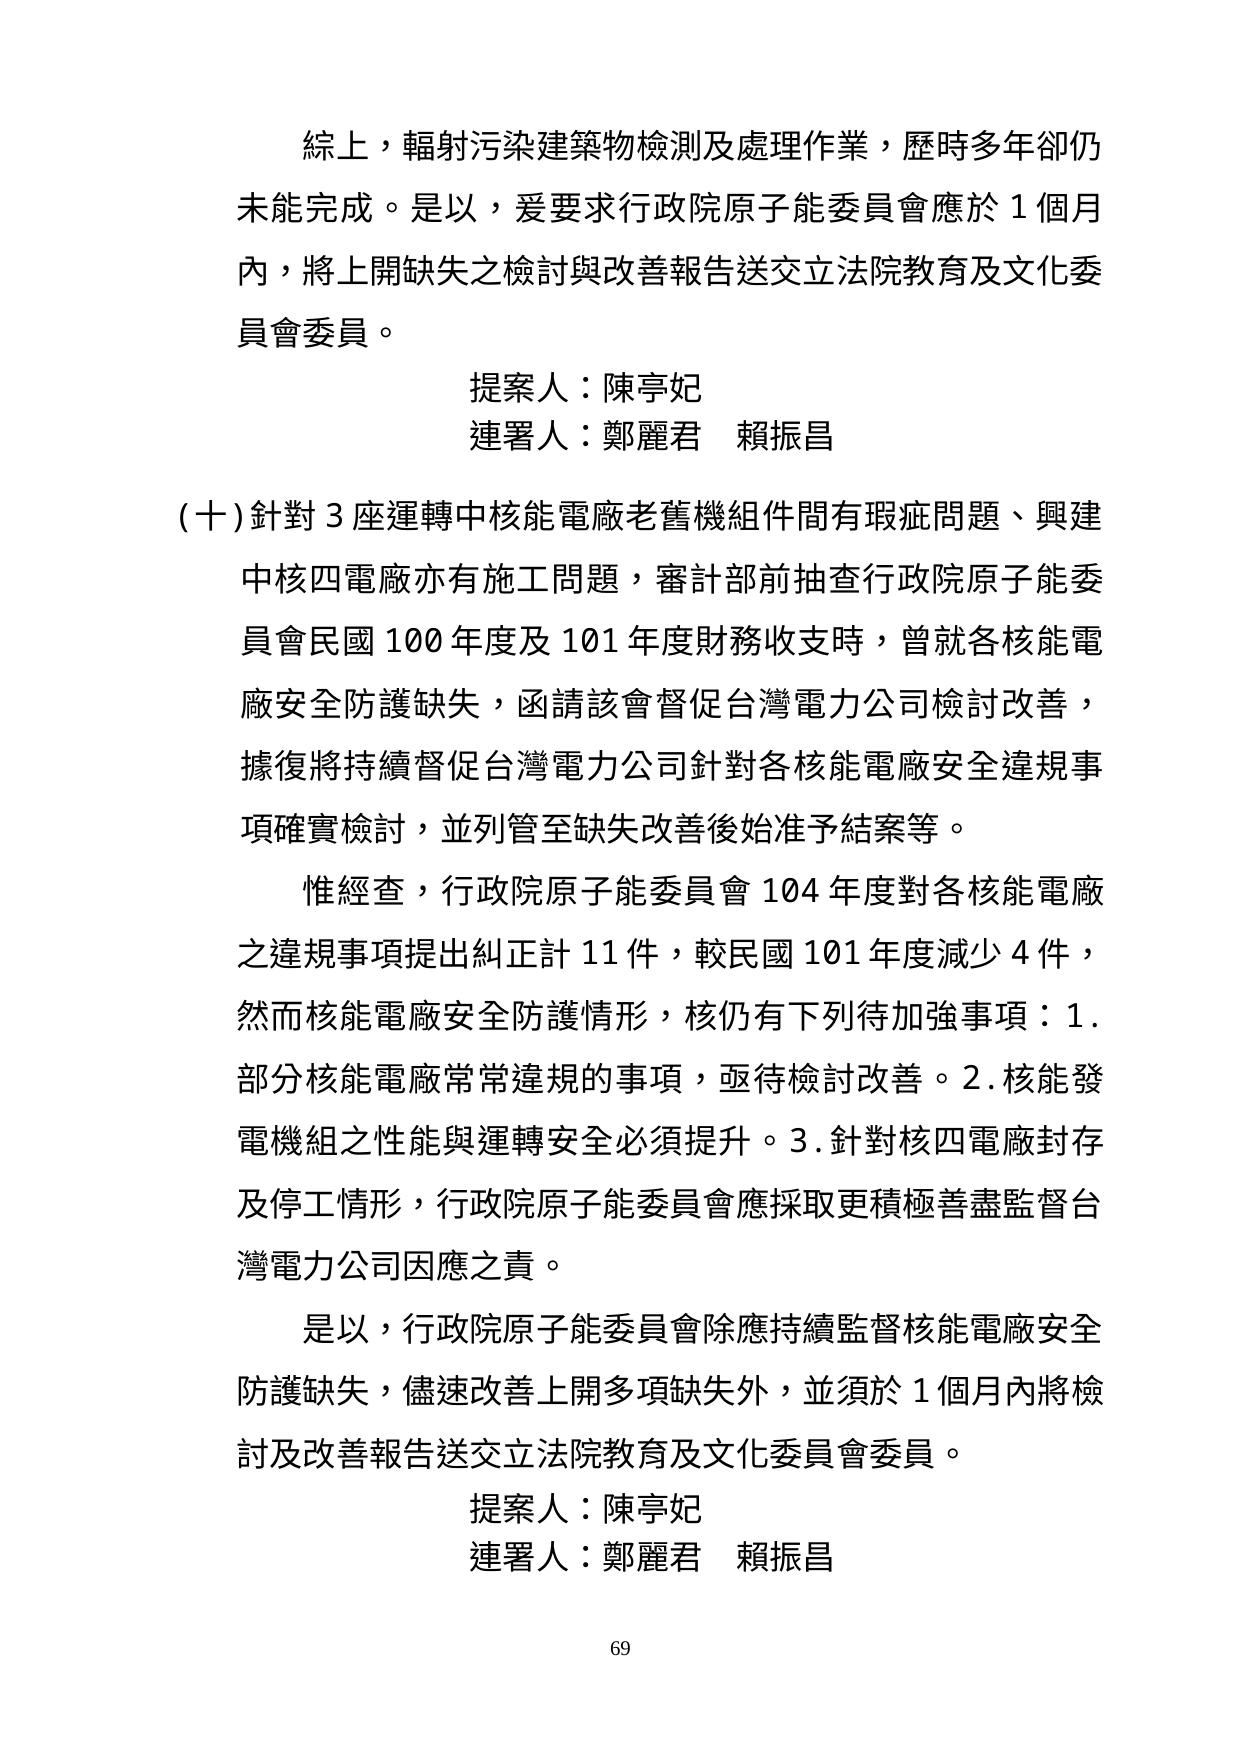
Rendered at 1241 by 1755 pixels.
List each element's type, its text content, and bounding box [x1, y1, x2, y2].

text 提案人：陳亭妃 [136, 1483, 1104, 1531]
text (十)針對3座運轉中核能電廠老舊機組件間有瑕疵問題、興建中核四電廠亦有施工問題，審計部前抽查行政院原子能委員會民國100年度及101年度財務收支時，曾就各核能電廠安全防護缺失，函請該會督促台灣電力公司檢討改善，據復將持續督促台灣電力公司針對各核能電廠安全違規事項確實檢討，並列管至缺失改善後始准予結案等。 [173, 483, 1104, 858]
text 惟經查，行政院原子能委員會104年度對各核能電廠之違規事項提出糾正計11件，較民國101年度減少4件，然而核能電廠安全防護情形，核仍有下列待加強事項：1.部分核能電廠常常違規的事項，亟待檢討改善。2.核能發電機組之性能與運轉安全必須提升。3.針對核四電廠封存及停工情形，行政院原子能委員會應採取更積極善盡監督台灣電力公司因應之責。 [236, 858, 1104, 1296]
text 綜上，輻射污染建築物檢測及處理作業，歷時多年卻仍未能完成。是以，爰要求行政院原子能委員會應於1個月內，將上開缺失之檢討與改善報告送交立法院教育及文化委員會委員。 [236, 112, 1104, 362]
text 是以，行政院原子能委員會除應持續監督核能電廠安全防護缺失，儘速改善上開多項缺失外，並須於1個月內將檢討及改善報告送交立法院教育及文化委員會委員。 [236, 1296, 1104, 1483]
text 連署人：鄭麗君 賴振昌 [136, 410, 1104, 458]
text 連署人：鄭麗君 賴振昌 [136, 1531, 1104, 1579]
text 提案人：陳亭妃 [136, 362, 1104, 410]
